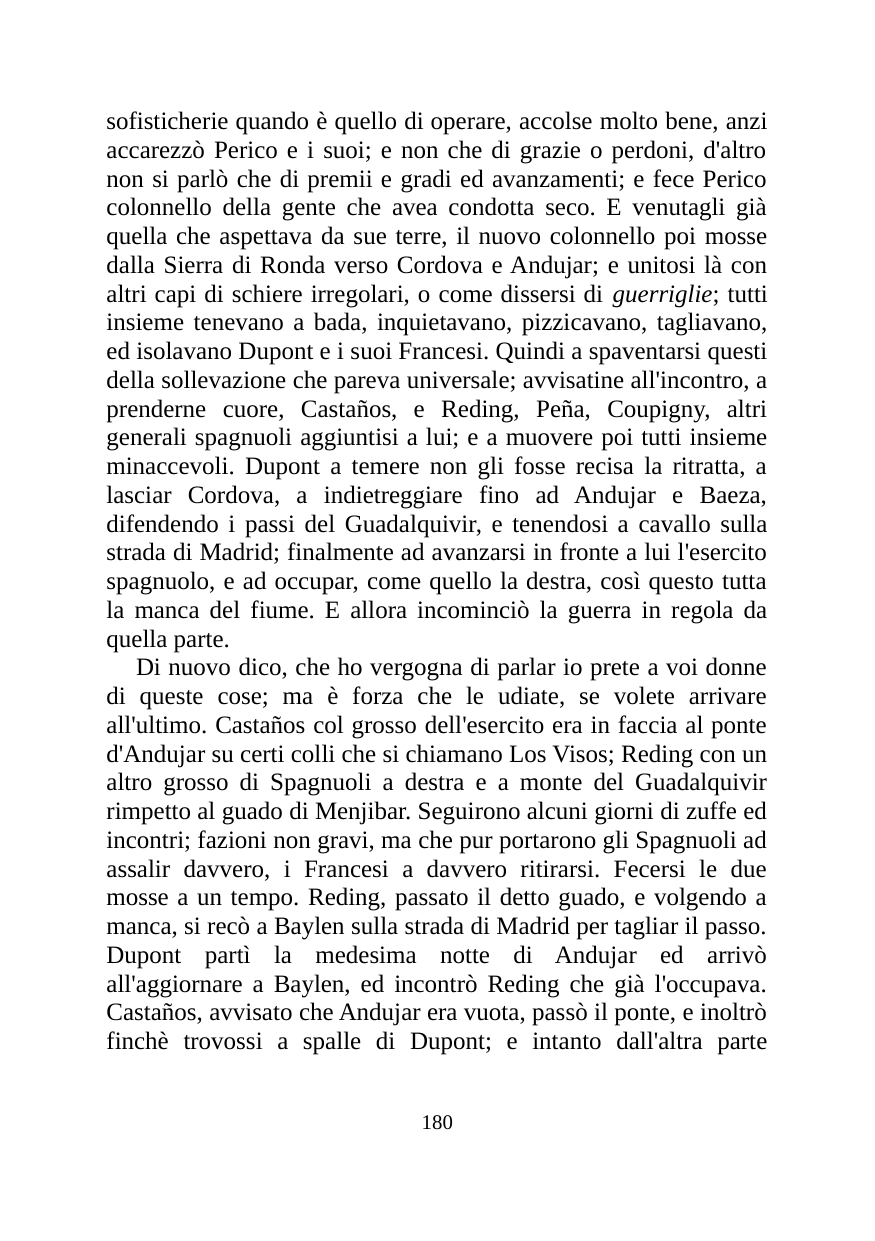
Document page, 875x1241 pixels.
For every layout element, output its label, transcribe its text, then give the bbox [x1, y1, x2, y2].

text sofisticherie quando è quello di operare, accolse molto bene, anzi accarezzò Perico e i suoi; e non che di grazie o perdoni, d'altro non si parlò che di premii e gradi ed avanzamenti; e fece Perico colonnello della gente che avea condotta seco. E venutagli già quella che aspettava da sue terre, il nuovo colonnello poi mosse dalla Sierra di Ronda verso Cordova e Andujar; e unitosi là con altri capi di schiere irregolari, o come dissersi di guerriglie; tutti insieme tenevano a bada, inquietavano, pizzicavano, tagliavano, ed isolavano Dupont e i suoi Francesi. Quindi a spaventarsi questi della sollevazione che pareva universale; avvisatine all'incontro, a prenderne cuore, Castaños, e Reding, Peña, Coupigny, altri generali spagnuoli aggiuntisi a lui; e a muovere poi tutti insieme minaccevoli. Dupont a temere non gli fosse recisa la ritratta, a lasciar Cordova, a indietreggiare fino ad Andujar e Baeza, difendendo i passi del Guadalquivir, e tenendosi a cavallo sulla strada di Madrid; finalmente ad avanzarsi in fronte a lui l'esercito spagnuolo, e ad occupar, come quello la destra, così questo tutta la manca del fiume. E allora incominciò la guerra in regola da quella parte. [106, 106, 768, 652]
text Di nuovo dico, che ho vergogna di parlar io prete a voi donne di queste cose; ma è forza che le udiate, se volete arrivare all'ultimo. Castaños col grosso dell'esercito era in faccia al ponte d'Andujar su certi colli che si chiamano Los Visos; Reding con un altro grosso di Spagnuoli a destra e a monte del Guadalquivir rimpetto al guado di Menjibar. Seguirono alcuni giorni di zuffe ed incontri; fazioni non gravi, ma che pur portarono gli Spagnuoli ad assalir davvero, i Francesi a davvero ritirarsi. Fecersi le due mosse a un tempo. Reding, passato il detto guado, e volgendo a manca, si recò a Baylen sulla strada di Madrid per tagliar il passo. Dupont partì la medesima notte di Andujar ed arrivò all'aggiornare a Baylen, ed incontrò Reding che già l'occupava. Castaños, avvisato che Andujar era vuota, passò il ponte, e inoltrò finchè trovossi a spalle di Dupont; e intanto dall'altra parte [106, 652, 768, 1055]
